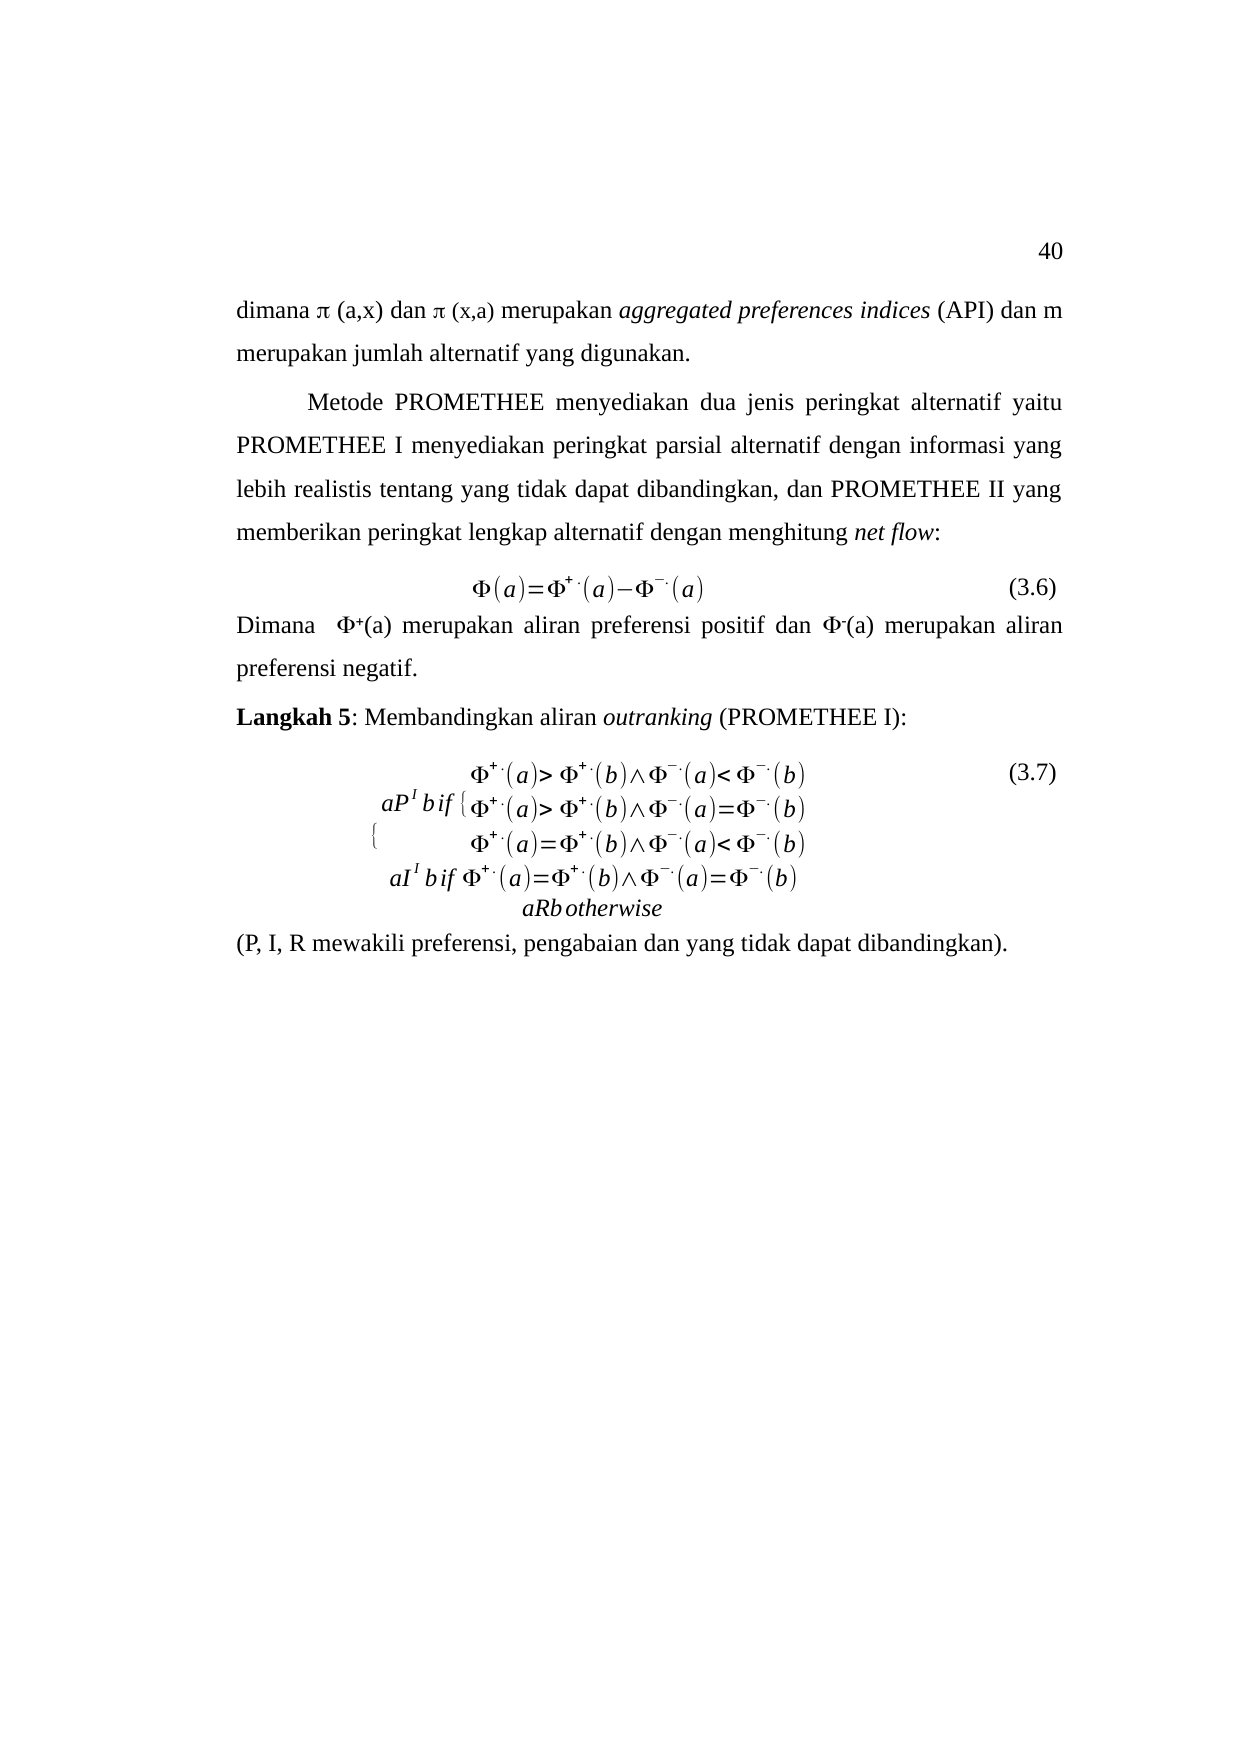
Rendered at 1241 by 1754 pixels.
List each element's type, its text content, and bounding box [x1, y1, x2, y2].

table_header (3.6) [939, 566, 1062, 610]
table_header [237, 566, 939, 610]
text Langkah 5: Membandingkan aliran outranking (PROMETHEE I): [236, 702, 1063, 731]
table_header [237, 752, 939, 928]
table_header (3.7) [939, 752, 1062, 928]
text Dimana Φ+(a) merupakan aliran preferensi positif dan Φ-(a) merupakan aliran preferensi negatif. [236, 610, 1063, 682]
text Metode PROMETHEE menyediakan dua jenis peringkat alternatif yaitu PROMETHEE I menyediakan peringkat parsial alternatif dengan informasi yang lebih realistis tentang yang tidak dapat dibandingkan, dan PROMETHEE II yang memberikan peringkat lengkap alternatif dengan menghitung net flow: [236, 387, 1063, 546]
text (P, I, R mewakili preferensi, pengabaian dan yang tidak dapat dibandingkan). [236, 928, 1063, 956]
text dimana π (a,x) dan π (x,a) merupakan aggregated preferences indices (API) dan m merupakan jumlah alternatif yang digunakan. [236, 295, 1063, 367]
